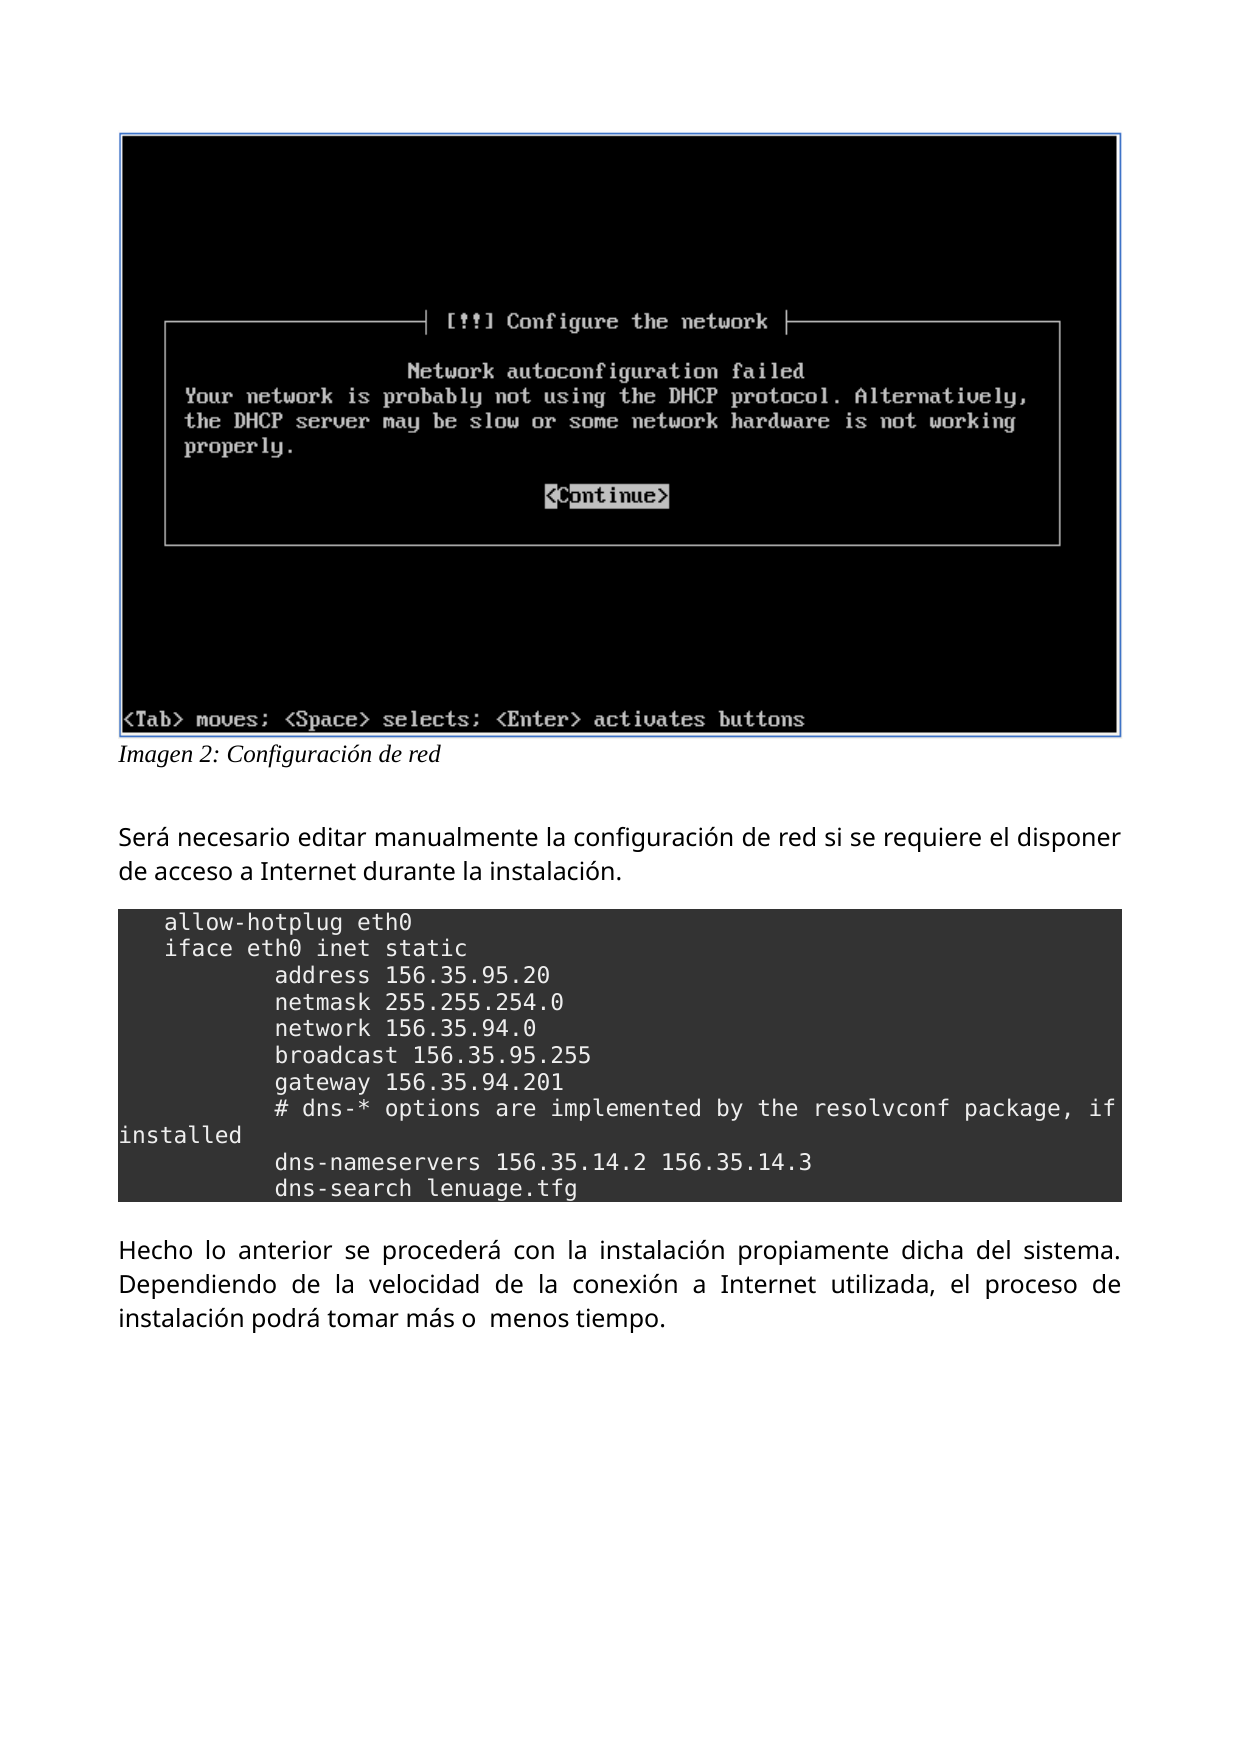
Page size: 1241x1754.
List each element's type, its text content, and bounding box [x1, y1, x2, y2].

text Será necesario editar manualmente la configuración de red si se requiere el disponer de acceso a Internet durante la instalación. [118, 820, 1122, 888]
text # dns-* options are implemented by the resolvconf package, if installed [118, 1096, 1122, 1149]
text iface eth0 inet static [118, 936, 1122, 962]
text network 156.35.94.0 [118, 1016, 1122, 1042]
text allow-hotplug eth0 [118, 909, 1122, 936]
text gateway 156.35.94.201 [118, 1069, 1122, 1096]
text netmask 255.255.254.0 [118, 989, 1122, 1016]
text Imagen 2: Configuración de red [118, 739, 1122, 768]
text dns-nameservers 156.35.14.2 156.35.14.3 [118, 1149, 1122, 1176]
text Hecho lo anterior se procederá con la instalación propiamente dicha del sistema. Dependiendo de la velocidad de la conexión a Internet utilizada, el proceso de instalación podrá tomar más o menos tiempo. [118, 1232, 1122, 1334]
text address 156.35.95.20 [118, 962, 1122, 989]
picture [118, 130, 1123, 739]
text dns-search lenuage.tfg [118, 1176, 1122, 1202]
text broadcast 156.35.95.255 [118, 1042, 1122, 1069]
